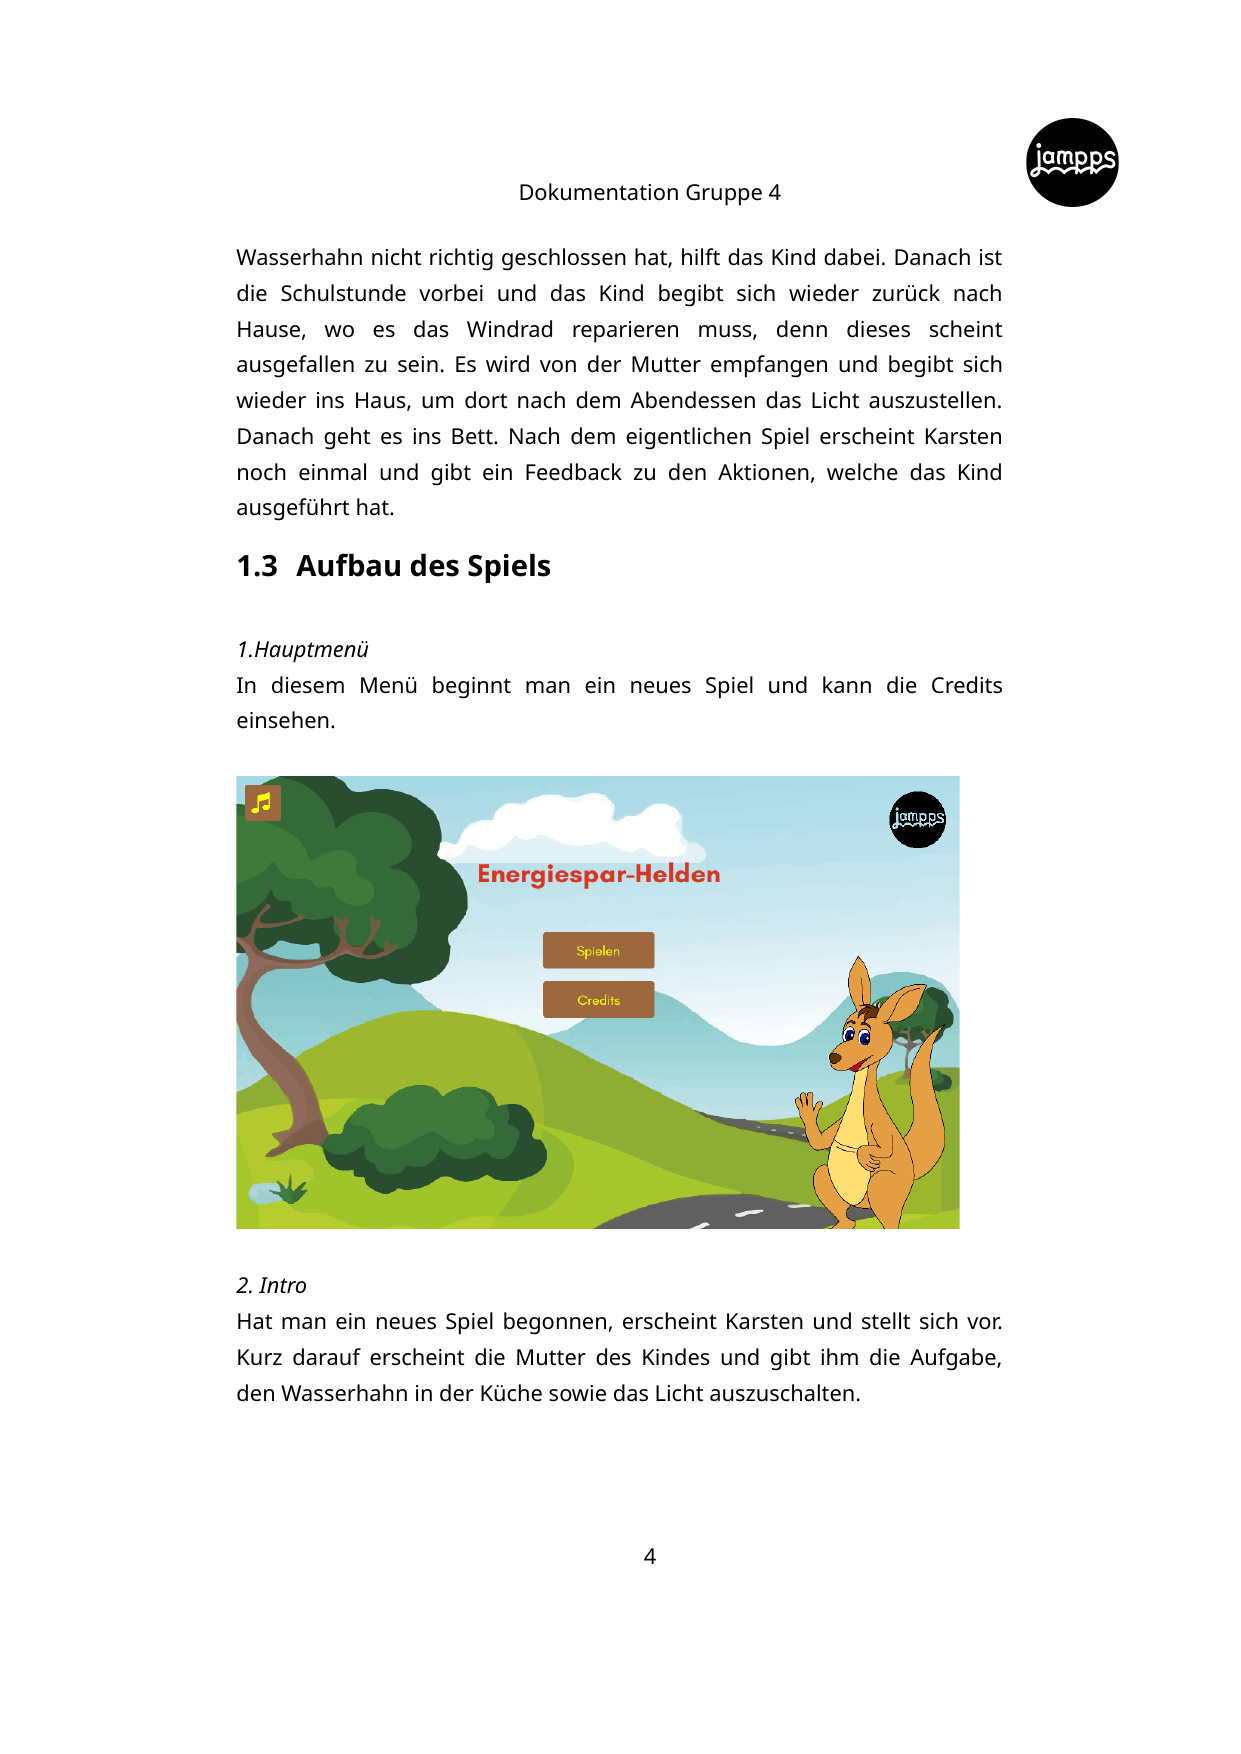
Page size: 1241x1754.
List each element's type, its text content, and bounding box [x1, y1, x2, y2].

text Wasserhahn nicht richtig geschlossen hat, hilft das Kind dabei. Danach ist die Schulstunde vorbei und das Kind begibt sich wieder zurück nach Hause, wo es das Windrad reparieren muss, denn dieses scheint ausgefallen zu sein. Es wird von der Mutter empfangen und begibt sich wieder ins Haus, um dort nach dem Abendessen das Licht auszustellen. Danach geht es ins Bett. Nach dem eigentlichen Spiel erscheint Karsten noch einmal und gibt ein Feedback zu den Aktionen, welche das Kind ausgeführt hat. [236, 242, 1004, 522]
text Hat man ein neues Spiel begonnen, erscheint Karsten und stellt sich vor. Kurz darauf erscheint die Mutter des Kindes und gibt ihm die Aufgabe, den Wasserhahn in der Küche sowie das Licht auszuschalten. [236, 1306, 1004, 1407]
text 2. Intro [236, 1270, 1004, 1300]
text In diesem Menü beginnt man ein neues Spiel und kann die Credits einsehen. [236, 670, 1004, 735]
text 1.Hauptmenü [236, 634, 1004, 664]
subtitle Aufbau des Spiels [236, 546, 1004, 585]
